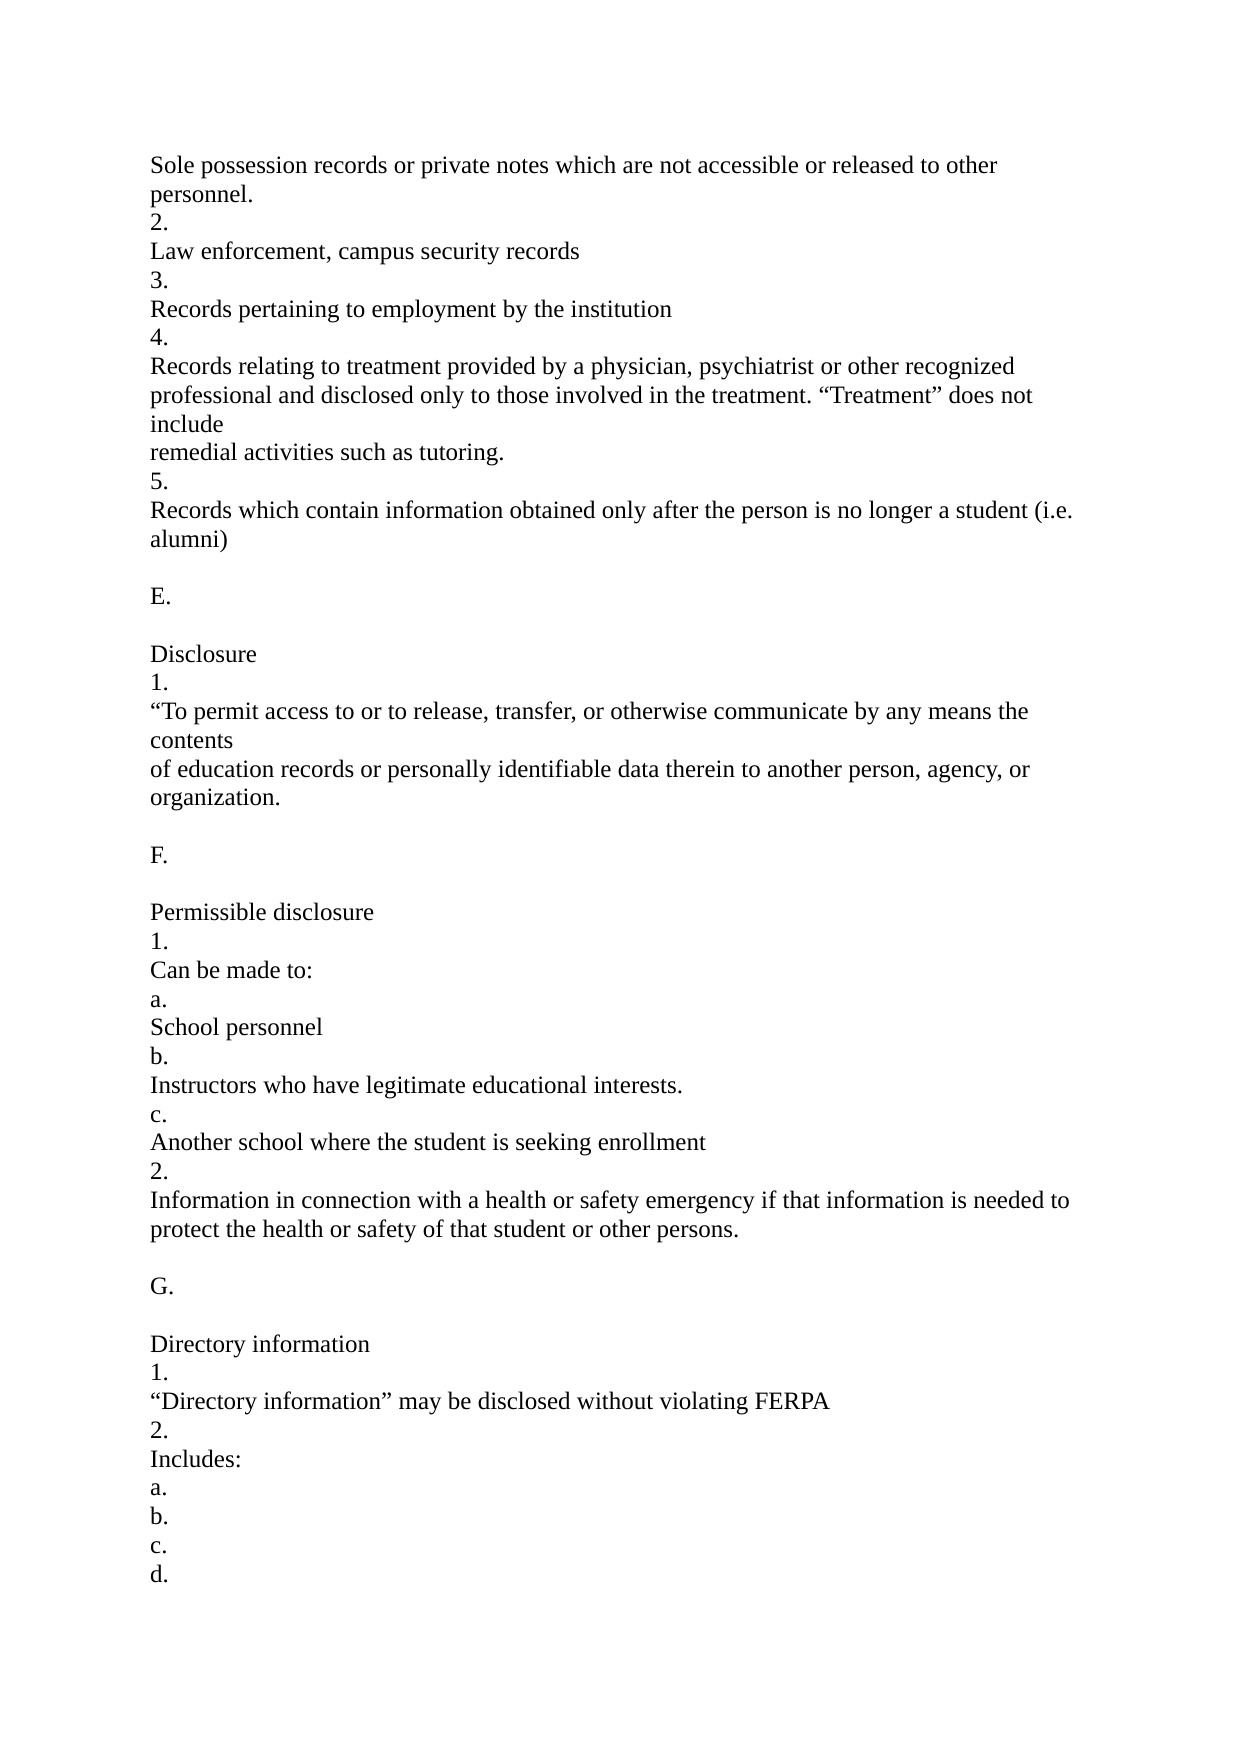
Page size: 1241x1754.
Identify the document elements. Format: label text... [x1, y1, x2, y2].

text Disclosure [150, 639, 1090, 667]
text d. [150, 1559, 1090, 1587]
text Instructors who have legitimate educational interests. [150, 1070, 1090, 1099]
text Can be made to: [150, 955, 1090, 984]
text c. [150, 1530, 1090, 1559]
text a. [150, 1472, 1090, 1501]
text 4. [150, 322, 1090, 351]
text 2. [150, 1415, 1090, 1444]
text 1. [150, 667, 1090, 696]
text organization. [150, 782, 1090, 811]
text Another school where the student is seeking enrollment [150, 1127, 1090, 1156]
text E. [150, 581, 1090, 610]
text “Directory information” may be disclosed without violating FERPA [150, 1386, 1090, 1415]
text Directory information [150, 1329, 1090, 1357]
text 1. [150, 1357, 1090, 1386]
text Permissible disclosure [150, 897, 1090, 926]
text Records which contain information obtained only after the person is no longer a student (i.e. [150, 495, 1090, 524]
text remedial activities such as tutoring. [150, 437, 1090, 466]
text Sole possession records or private notes which are not accessible or released to other personnel. [150, 150, 1090, 207]
text alumni) [150, 524, 1090, 552]
text School personnel [150, 1012, 1090, 1041]
text F. [150, 840, 1090, 869]
text 2. [150, 207, 1090, 236]
text professional and disclosed only to those involved in the treatment. “Treatment” does not include [150, 380, 1090, 437]
text Information in connection with a health or safety emergency if that information is needed to [150, 1185, 1090, 1214]
text Records relating to treatment provided by a physician, psychiatrist or other recognized [150, 351, 1090, 380]
text “To permit access to or to release, transfer, or otherwise communicate by any means the contents [150, 696, 1090, 754]
text 3. [150, 265, 1090, 294]
text Includes: [150, 1444, 1090, 1472]
text 1. [150, 926, 1090, 955]
text Records pertaining to employment by the institution [150, 294, 1090, 322]
text b. [150, 1041, 1090, 1070]
text G. [150, 1271, 1090, 1300]
text 2. [150, 1156, 1090, 1185]
text 5. [150, 466, 1090, 495]
text protect the health or safety of that student or other persons. [150, 1214, 1090, 1242]
text a. [150, 984, 1090, 1012]
text c. [150, 1099, 1090, 1127]
text Law enforcement, campus security records [150, 236, 1090, 265]
text b. [150, 1501, 1090, 1530]
text of education records or personally identifiable data therein to another person, agency, or [150, 754, 1090, 782]
